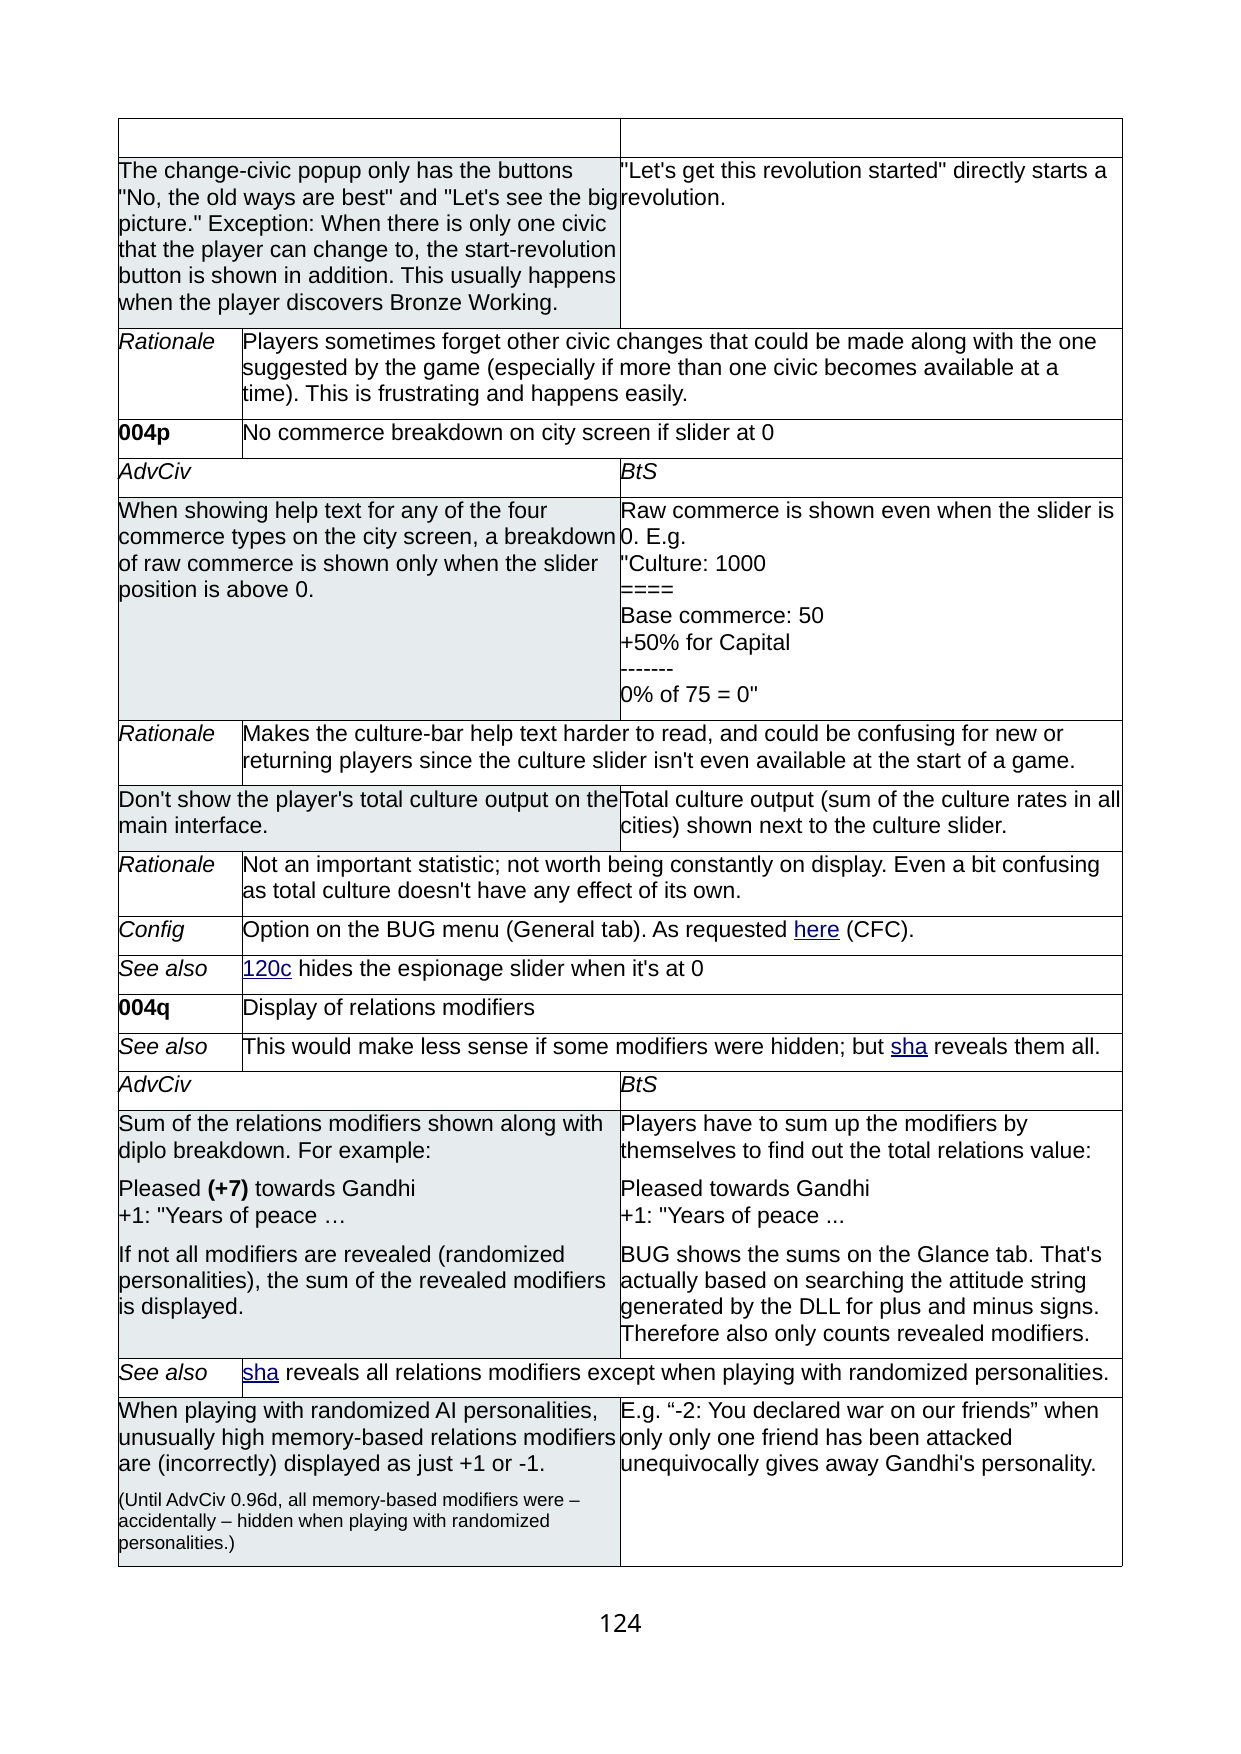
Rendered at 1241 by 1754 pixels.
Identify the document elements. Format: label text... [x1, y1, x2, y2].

table_cell Players have to sum up the modifiers by themselves to find out the total relations value: Pleased towards Gandhi +1: "Years of peace ... BUG shows the sums on the Glance tab. That's actually based on searching the attitude string generated by the DLL for plus and minus signs. Therefore also only counts revealed modifiers. [621, 1111, 1122, 1358]
table_cell E.g. “-2: You declared war on our friends” when only only one friend has been attacked unequivocally gives away Gandhi's personality. [621, 1398, 1122, 1566]
table_cell The change-civic popup only has the buttons "No, the old ways are best" and "Let's see the big picture." Exception: When there is only one civic that the player can change to, the start-revolution button is shown in addition. This usually happens when the player discovers Bronze Working. [119, 158, 620, 328]
table_cell When playing with randomized AI personalities, unusually high memory-based relations modifiers are (incorrectly) displayed as just +1 or -1. (Until AdvCiv 0.96d, all memory-based modifiers were – accidentally – hidden when playing with randomized personalities.) [119, 1398, 620, 1566]
table_cell Config [119, 917, 242, 955]
table_cell Total culture output (sum of the culture rates in all cities) shown next to the culture slider. [621, 786, 1122, 851]
table_cell No commerce breakdown on city screen if slider at 0 [243, 420, 1122, 458]
table_cell AdvCiv [119, 459, 620, 497]
table_cell [119, 119, 620, 157]
table_cell AdvCiv [119, 1072, 620, 1110]
table_cell Display of relations modifiers [243, 995, 1122, 1032]
table_cell Rationale [119, 852, 242, 916]
table_cell 004q [119, 995, 242, 1032]
table_cell Don't show the player's total culture output on the main interface. [119, 786, 620, 851]
table_cell BtS [621, 459, 1122, 497]
table_cell [621, 119, 1122, 157]
table_cell Rationale [119, 329, 242, 419]
table_cell See also [119, 1359, 242, 1397]
table_cell Sum of the relations modifiers shown along with diplo breakdown. For example: Pleased (+7) towards Gandhi +1: "Years of peace … If not all modifiers are revealed (randomized personalities), the sum of the revealed modifiers is displayed. [119, 1111, 620, 1358]
table_cell Players sometimes forget other civic changes that could be made along with the one suggested by the game (especially if more than one civic becomes available at a time). This is frustrating and happens easily. [243, 329, 1122, 419]
table_cell Raw commerce is shown even when the slider is 0. E.g. "Culture: 1000 ==== Base commerce: 50 +50% for Capital ------- 0% of 75 = 0" [621, 498, 1122, 720]
table_cell 120c hides the espionage slider when it's at 0 [243, 956, 1122, 994]
table_cell This would make less sense if some modifiers were hidden; but sha reveals them all. [243, 1034, 1122, 1071]
table_cell See also [119, 1034, 242, 1071]
table_cell sha reveals all relations modifiers except when playing with randomized personalities. [243, 1359, 1122, 1397]
table_cell 004p [119, 420, 242, 458]
table_cell BtS [621, 1072, 1122, 1110]
table_cell Option on the BUG menu (General tab). As requested here (CFC). [243, 917, 1122, 955]
table_cell Makes the culture-bar help text harder to read, and could be confusing for new or returning players since the culture slider isn't even available at the start of a game. [243, 721, 1122, 785]
table_cell When showing help text for any of the four commerce types on the city screen, a breakdown of raw commerce is shown only when the slider position is above 0. [119, 498, 620, 720]
table_cell "Let's get this revolution started" directly starts a revolution. [621, 158, 1122, 328]
table_cell See also [119, 956, 242, 994]
table_cell Rationale [119, 721, 242, 785]
table_cell Not an important statistic; not worth being constantly on display. Even a bit confusing as total culture doesn't have any effect of its own. [243, 852, 1122, 916]
